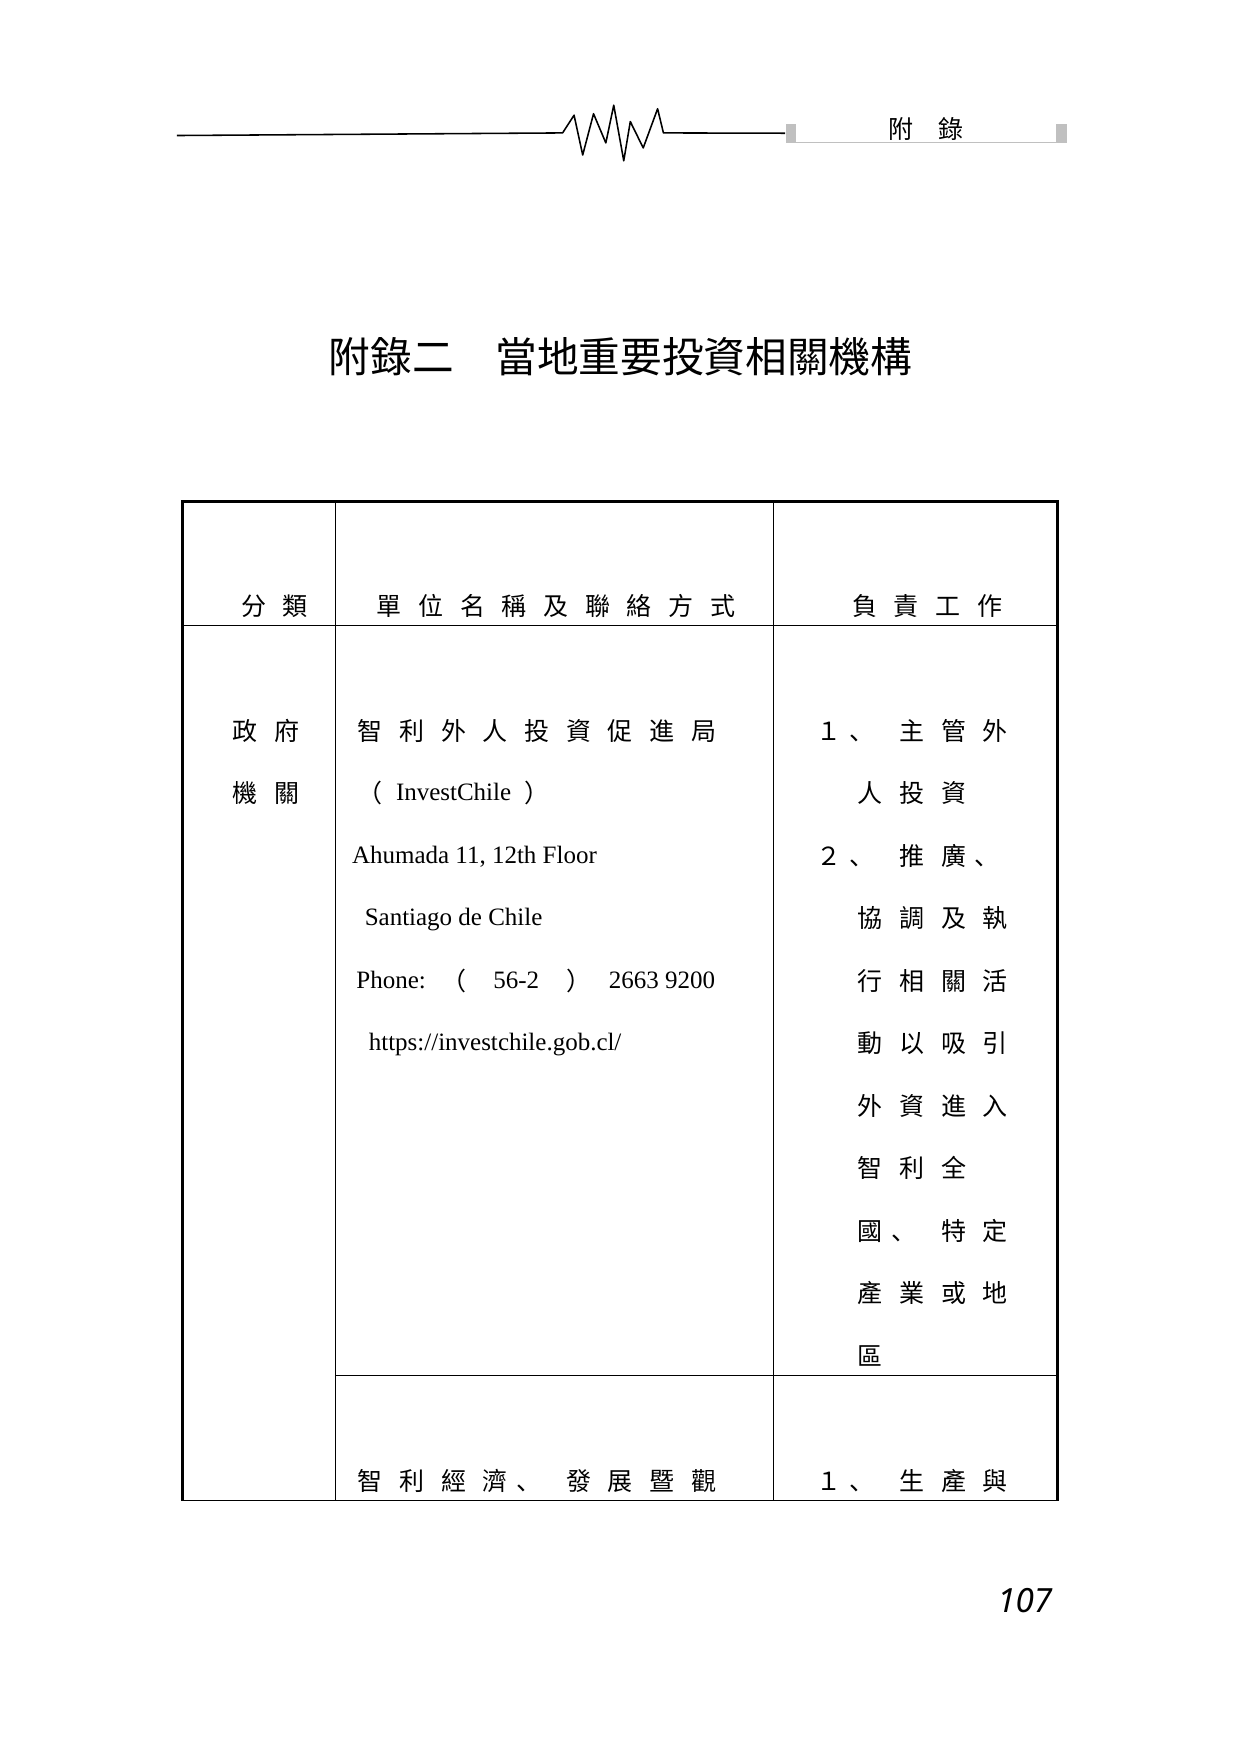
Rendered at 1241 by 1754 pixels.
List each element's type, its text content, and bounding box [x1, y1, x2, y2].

table_cell 智利經濟、發展暨觀 [336, 1376, 773, 1500]
text 附錄二 當地重要投資相關機構 [183, 313, 1058, 375]
table_header 單位名稱及聯絡方式 [336, 503, 773, 625]
table_cell 政府機關 [184, 626, 335, 1500]
table_cell 智利外人投資促進局（InvestChile） Ahumada 11, 12th Floor Santiago de Chile Phone:（56-2）2663 9200 https://investchile.gob.cl/ [336, 626, 773, 1375]
table_header 負責工作 [774, 503, 1056, 625]
table_header 分類 [184, 503, 335, 625]
table_cell １、主管外人投資 ２、推廣、協調及執行相關活動以吸引外資進入智利全國、特定產業或地區 [774, 626, 1056, 1375]
table_cell １、生產與 [774, 1376, 1056, 1500]
